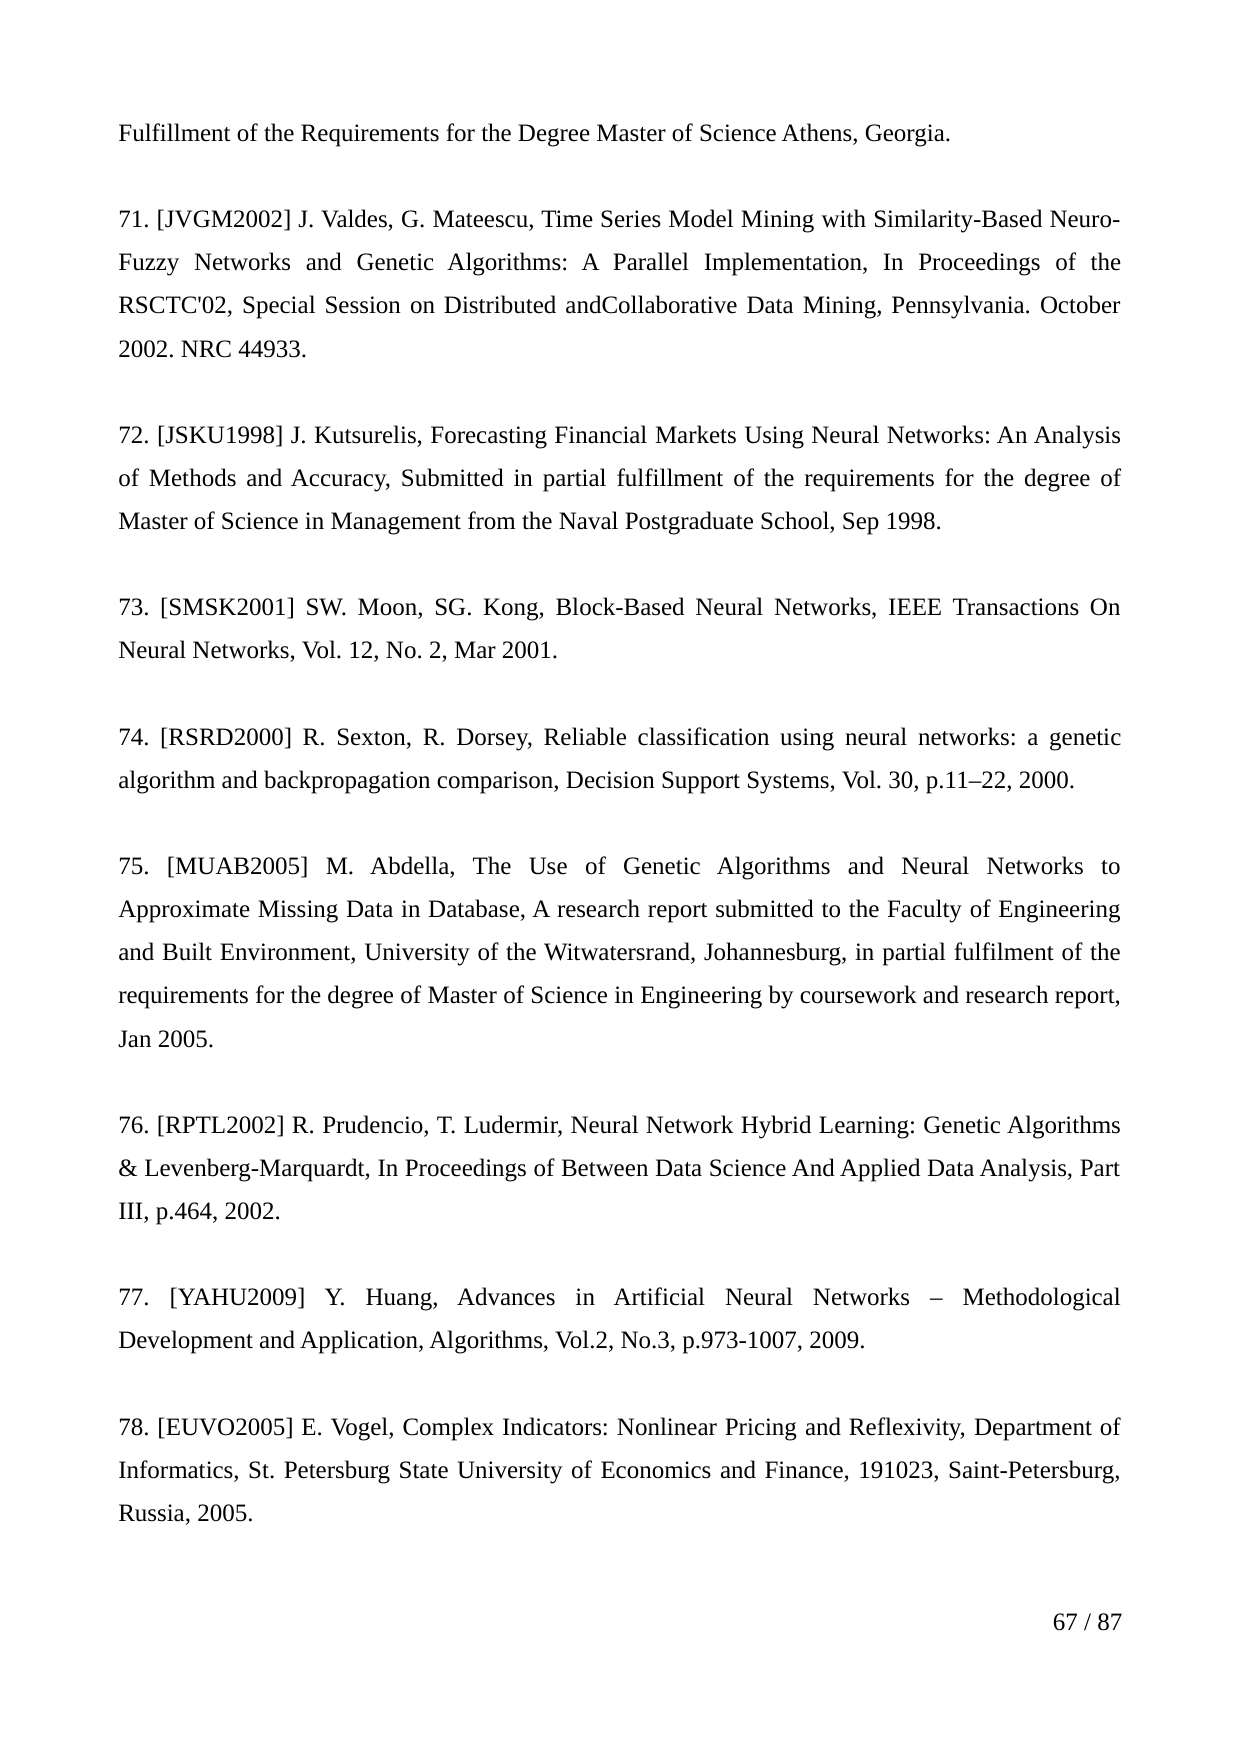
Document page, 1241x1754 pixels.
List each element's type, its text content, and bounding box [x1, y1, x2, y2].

text 78. [EUVO2005] E. Vogel, Complex Indicators: Nonlinear Pricing and Reflexivity, Department of Informatics, St. Petersburg State University of Economics and Finance, 191023, Saint-Petersburg, Russia, 2005. [118, 1412, 1122, 1527]
text 71. [JVGM2002] J. Valdes, G. Mateescu, Time Series Model Mining with Similarity-Based Neuro-Fuzzy Networks and Genetic Algorithms: A Parallel Implementation, In Proceedings of the RSCTC'02, Special Session on Distributed andCollaborative Data Mining, Pennsylvania. October 2002. NRC 44933. [118, 204, 1122, 362]
text 77. [YAHU2009] Y. Huang, Advances in Artificial Neural Networks – Methodological Development and Application, Algorithms, Vol.2, No.3, p.973-1007, 2009. [118, 1282, 1122, 1354]
text 73. [SMSK2001] SW. Moon, SG. Kong, Block-Based Neural Networks, IEEE Transactions On Neural Networks, Vol. 12, No. 2, Mar 2001. [118, 592, 1122, 664]
text 75. [MUAB2005] M. Abdella, The Use of Genetic Algorithms and Neural Networks to Approximate Missing Data in Database, A research report submitted to the Faculty of Engineering and Built Environment, University of the Witwatersrand, Johannesburg, in partial fulfilment of the requirements for the degree of Master of Science in Engineering by coursework and research report, Jan 2005. [118, 851, 1122, 1052]
text 74. [RSRD2000] R. Sexton, R. Dorsey, Reliable classification using neural networks: a genetic algorithm and backpropagation comparison, Decision Support Systems, Vol. 30, p.11–22, 2000. [118, 722, 1122, 794]
text Fulfillment of the Requirements for the Degree Master of Science Athens, Georgia. [118, 118, 1122, 147]
text 72. [JSKU1998] J. Kutsurelis, Forecasting Financial Markets Using Neural Networks: An Analysis of Methods and Accuracy, Submitted in partial fulfillment of the requirements for the degree of Master of Science in Management from the Naval Postgraduate School, Sep 1998. [118, 420, 1122, 535]
text 76. [RPTL2002] R. Prudencio, T. Ludermir, Neural Network Hybrid Learning: Genetic Algorithms & Levenberg-Marquardt, In Proceedings of Between Data Science And Applied Data Analysis, Part III, p.464, 2002. [118, 1110, 1122, 1225]
